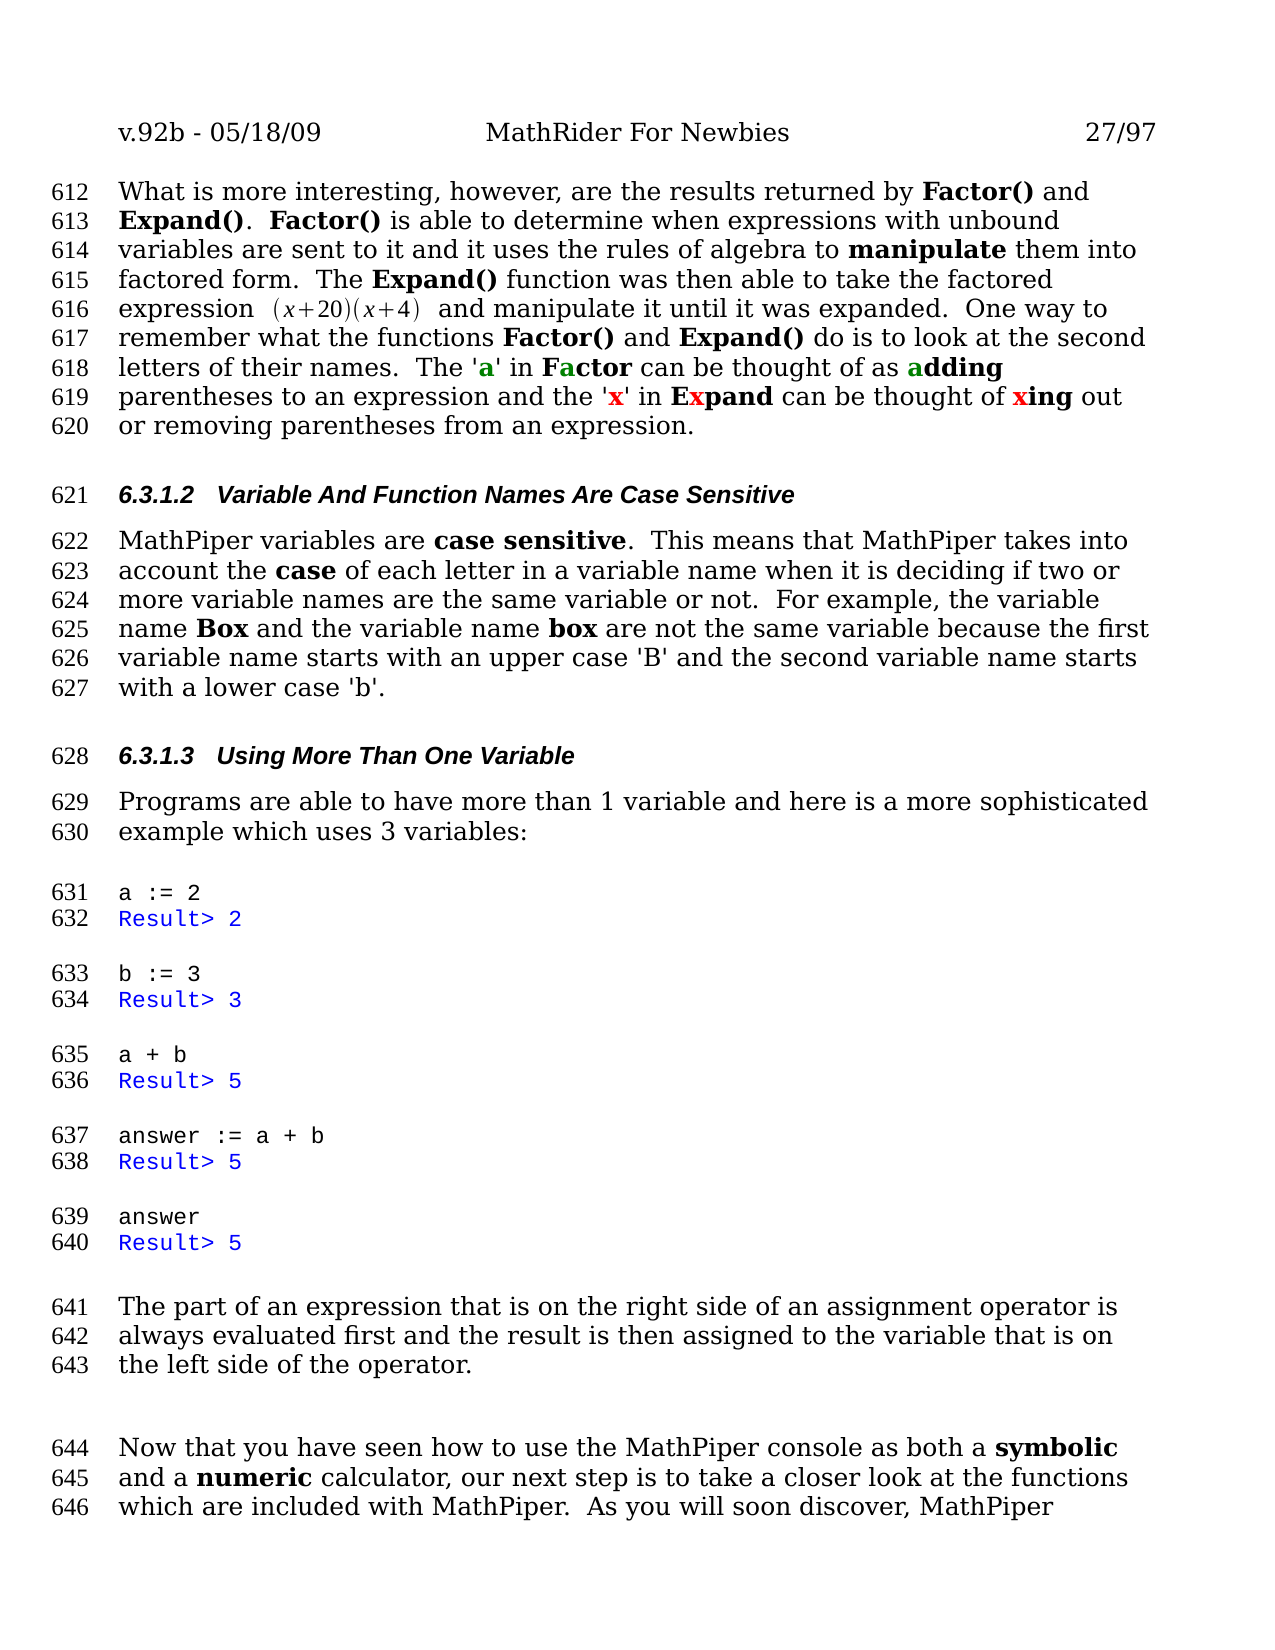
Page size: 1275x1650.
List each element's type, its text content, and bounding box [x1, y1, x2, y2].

text a := 2 [118, 881, 1157, 907]
text The part of an expression that is on the right side of an assignment operator is always evaluated first and the result is then assigned to the variable that is on the left side of the operator. [118, 1292, 1157, 1380]
text a + b [118, 1043, 1157, 1069]
text Result> 2 [118, 907, 1157, 933]
text What is more interesting, however, are the results returned by Factor() and Expand(). Factor() is able to determine when expressions with unbound variables are sent to it and it uses the rules of algebra to manipulate them into factored form. The Expand() function was then able to take the factored expressionand manipulate it until it was expanded. One way to remember what the functions Factor() and Expand() do is to look at the second letters of their names. The 'a' in Factor can be thought of as adding parentheses to an expression and the 'x' in Expand can be thought of xing out or removing parentheses from an expression. [118, 177, 1157, 441]
text Now that you have seen how to use the MathPiper console as both a symbolic and a numeric calculator, our next step is to take a closer look at the functions which are included with MathPiper. As you will soon discover, MathPiper [118, 1433, 1157, 1521]
text Result> 5 [118, 1150, 1157, 1176]
text b := 3 [118, 962, 1157, 988]
text answer [118, 1205, 1157, 1231]
text Result> 3 [118, 988, 1157, 1014]
text Programs are able to have more than 1 variable and here is a more sophisticated example which uses 3 variables: [118, 788, 1157, 846]
subtitle Using More Than One Variable [118, 741, 1157, 769]
text answer := a + b [118, 1124, 1157, 1150]
text Result> 5 [118, 1069, 1157, 1095]
text MathPiper variables are case sensitive. This means that MathPiper takes into account the case of each letter in a variable name when it is deciding if two or more variable names are the same variable or not. For example, the variable name Box and the variable name box are not the same variable because the first variable name starts with an upper case 'B' and the second variable name starts with a lower case 'b'. [118, 526, 1157, 702]
subtitle Variable And Function Names Are Case Sensitive [118, 480, 1157, 508]
text Result> 5 [118, 1231, 1157, 1257]
